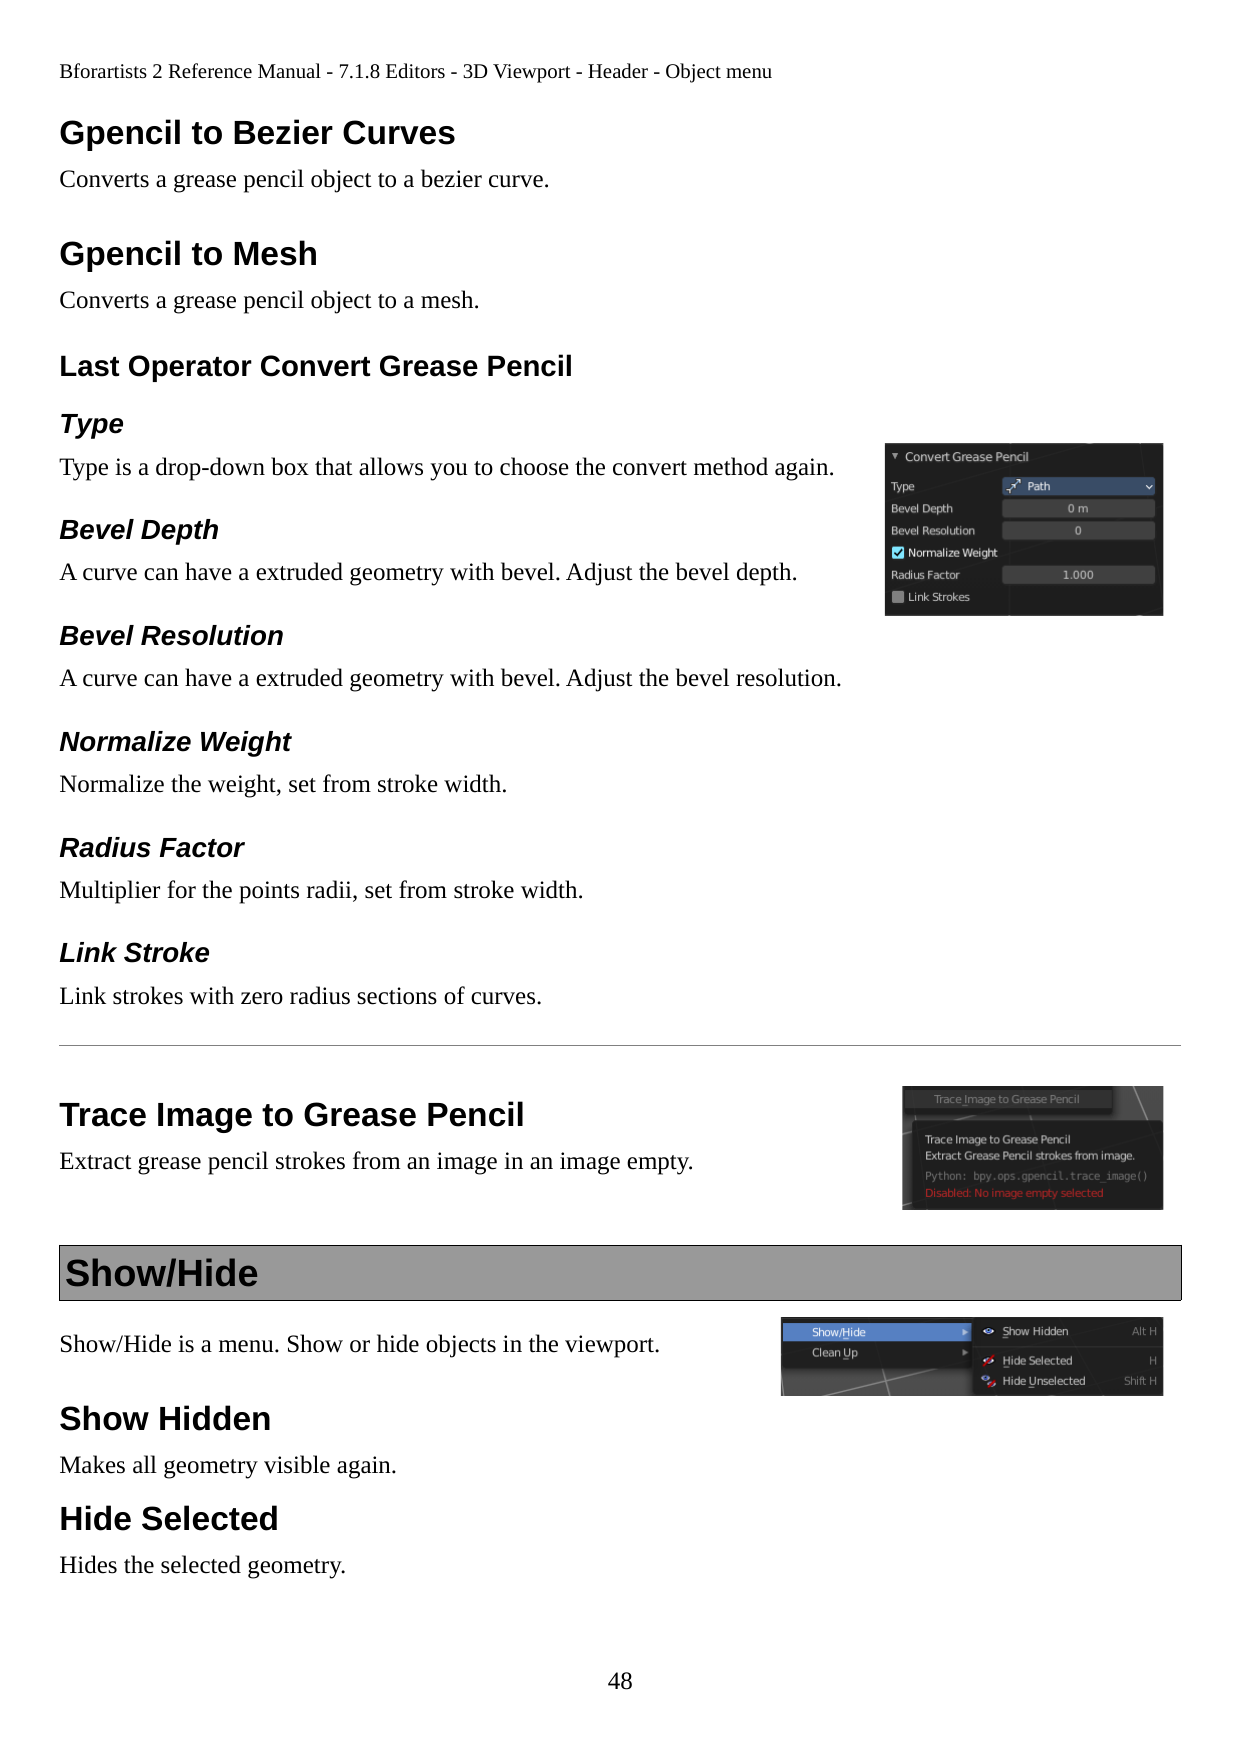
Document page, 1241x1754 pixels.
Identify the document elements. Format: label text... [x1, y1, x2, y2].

text Multiplier for the points radii, set from stroke width. [59, 875, 1181, 904]
text Type is a drop-down box that allows you to choose the convert method again. [59, 452, 884, 480]
table_header Show/Hide [60, 1246, 1181, 1300]
text Link strokes with zero radius sections of curves. [59, 981, 1181, 1010]
subtitle Show Hidden [59, 1398, 1181, 1437]
subtitle Bevel Depth [59, 513, 884, 545]
text A curve can have a extruded geometry with bevel. Adjust the bevel resolution. [59, 663, 1181, 692]
text Converts a grease pencil object to a bezier curve. [59, 164, 1181, 192]
picture [884, 443, 1164, 616]
subtitle [1164, 513, 1181, 545]
text A curve can have a extruded geometry with bevel. Adjust the bevel depth. [59, 557, 884, 586]
subtitle Gpencil to Mesh [59, 234, 1181, 272]
subtitle Radius Factor [59, 831, 1181, 863]
text Extract grease pencil strokes from an image in an image empty. [59, 1146, 902, 1175]
subtitle Link Stroke [59, 937, 1181, 969]
picture [780, 1317, 1164, 1396]
subtitle Hide Selected [59, 1499, 1181, 1538]
subtitle Bevel Resolution [59, 619, 1181, 651]
text Hides the selected geometry. [59, 1550, 1181, 1579]
text Converts a grease pencil object to a mesh. [59, 285, 1181, 313]
picture [902, 1086, 1164, 1210]
subtitle Last Operator Convert Grease Pencil [59, 348, 1181, 382]
text Makes all geometry visible again. [59, 1450, 1181, 1478]
subtitle Gpencil to Bezier Curves [59, 113, 1181, 151]
subtitle [1164, 1095, 1181, 1134]
subtitle Normalize Weight [59, 725, 1181, 757]
subtitle Trace Image to Grease Pencil [59, 1095, 902, 1134]
text Show/Hide is a menu. Show or hide objects in the viewport. [59, 1329, 780, 1357]
subtitle Type [59, 407, 1181, 439]
text Normalize the weight, set from stroke width. [59, 769, 1181, 798]
